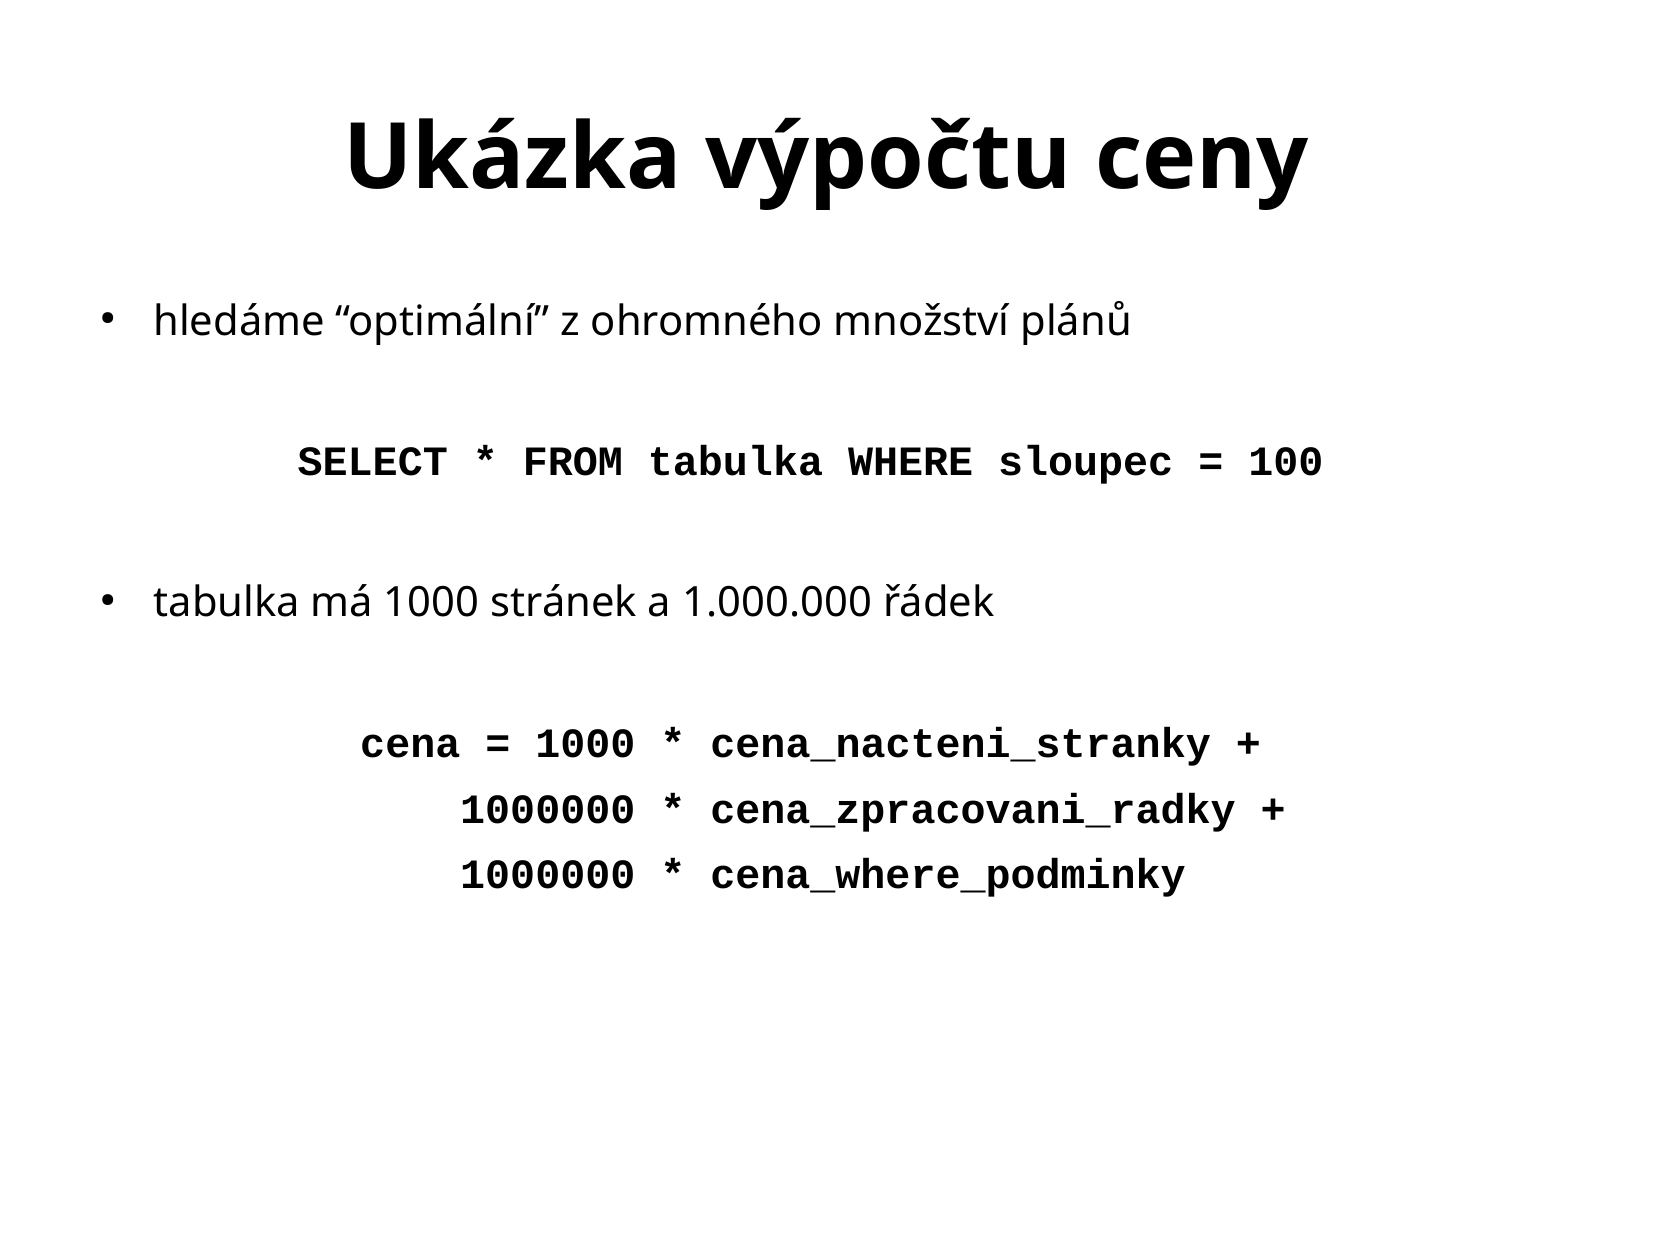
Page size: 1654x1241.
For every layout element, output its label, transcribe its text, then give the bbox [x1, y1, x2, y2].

title Ukázka výpočtu ceny [82, 49, 1571, 257]
list hledáme “optimální” z ohromného množství plánů SELECT * FROM tabulka WHERE sloupec = 100 tabulka má 1000 stránek a 1.000.000 řádek cena = 1000 * cena_nacteni_stranky + 1000000 * cena_zpracovani_radky + 1000000 * cena_where_podminky [82, 290, 1538, 1171]
